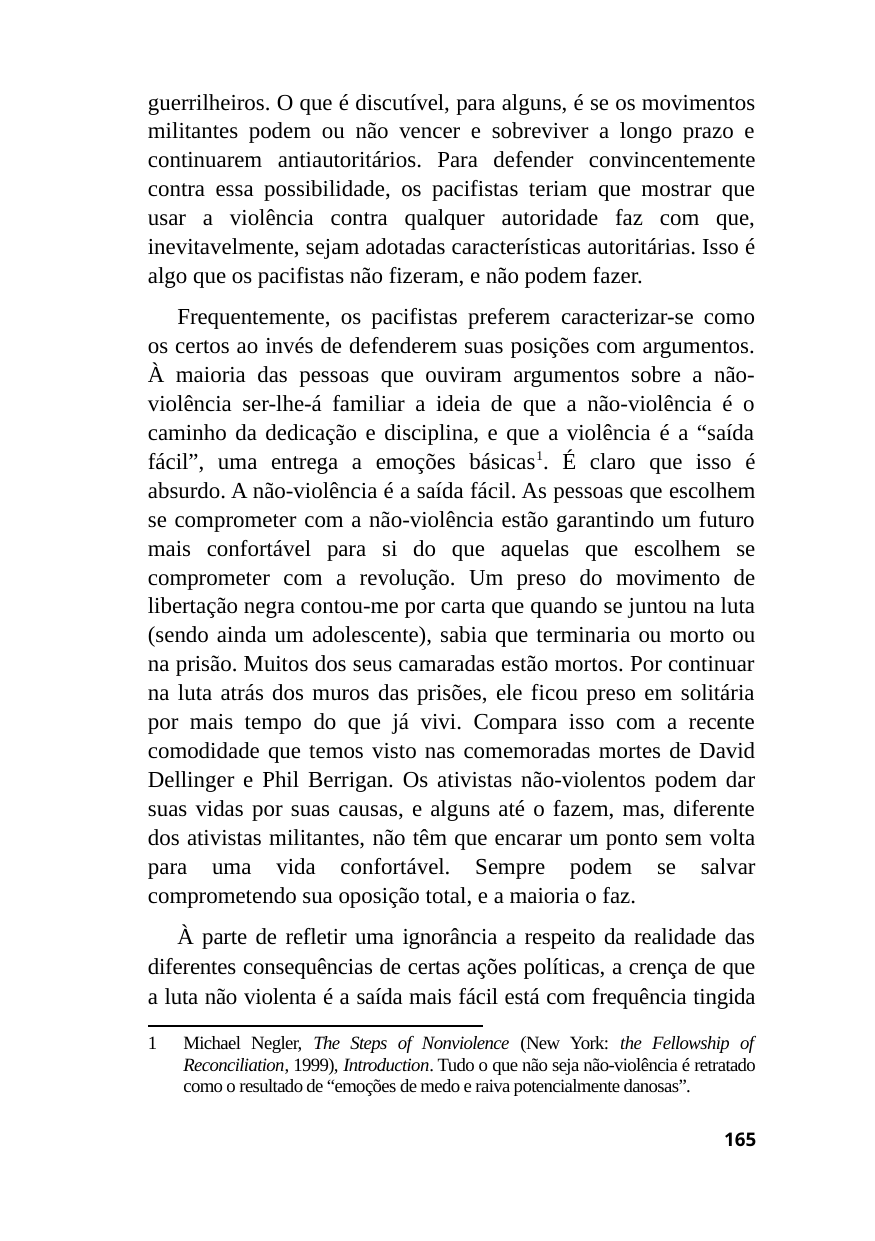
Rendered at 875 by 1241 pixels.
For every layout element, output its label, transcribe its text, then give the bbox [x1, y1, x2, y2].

text Frequentemente, os pacifistas preferem caracterizar-se como os certos ao invés de defenderem suas posições com argumentos. À maioria das pessoas que ouviram argumentos sobre a não-violência ser-lhe-á familiar a ideia de que a não-violência é o caminho da dedicação e disciplina, e que a violência é a “saída fácil”, uma entrega a emoções básicas. É claro que isso é absurdo. A não-violência é a saída fácil. As pessoas que escolhem se comprometer com a não-violência estão garantindo um futuro mais confortável para si do que aquelas que escolhem se comprometer com a revolução. Um preso do movimento de libertação negra contou-me por carta que quando se juntou na luta (sendo ainda um adolescente), sabia que terminaria ou morto ou na prisão. Muitos dos seus camaradas estão mortos. Por continuar na luta atrás dos muros das prisões, ele ficou preso em solitária por mais tempo do que já vivi. Compara isso com a recente comodidade que temos visto nas comemoradas mortes de David Dellinger e Phil Berrigan. Os ativistas não-violentos podem dar suas vidas por suas causas, e alguns até o fazem, mas, diferente dos ativistas militantes, não têm que encarar um ponto sem volta para uma vida confortável. Sempre podem se salvar comprometendo sua oposição total, e a maioria o faz. [148, 303, 756, 908]
text À parte de refletir uma ignorância a respeito da realidade das diferentes consequências de certas ações políticas, a crença de que a luta não violenta é a saída mais fácil está com frequência tingida [148, 923, 756, 1010]
text guerrilheiros. O que é discutível, para alguns, é se os movimentos militantes podem ou não vencer e sobreviver a longo prazo e continuarem antiautoritários. Para defender convincentemente contra essa possibilidade, os pacifistas teriam que mostrar que usar a violência contra qualquer autoridade faz com que, inevitavelmente, sejam adotadas características autoritárias. Isso é algo que os pacifistas não fizeram, e não podem fazer. [148, 88, 756, 289]
text Michael Negler, The Steps of Nonviolence (New York: the Fellowship of Reconciliation, 1999), Introduction. Tudo o que não seja não-violência é retratado como o resultado de “emoções de medo e raiva potencialmente danosas”. [148, 1032, 756, 1097]
